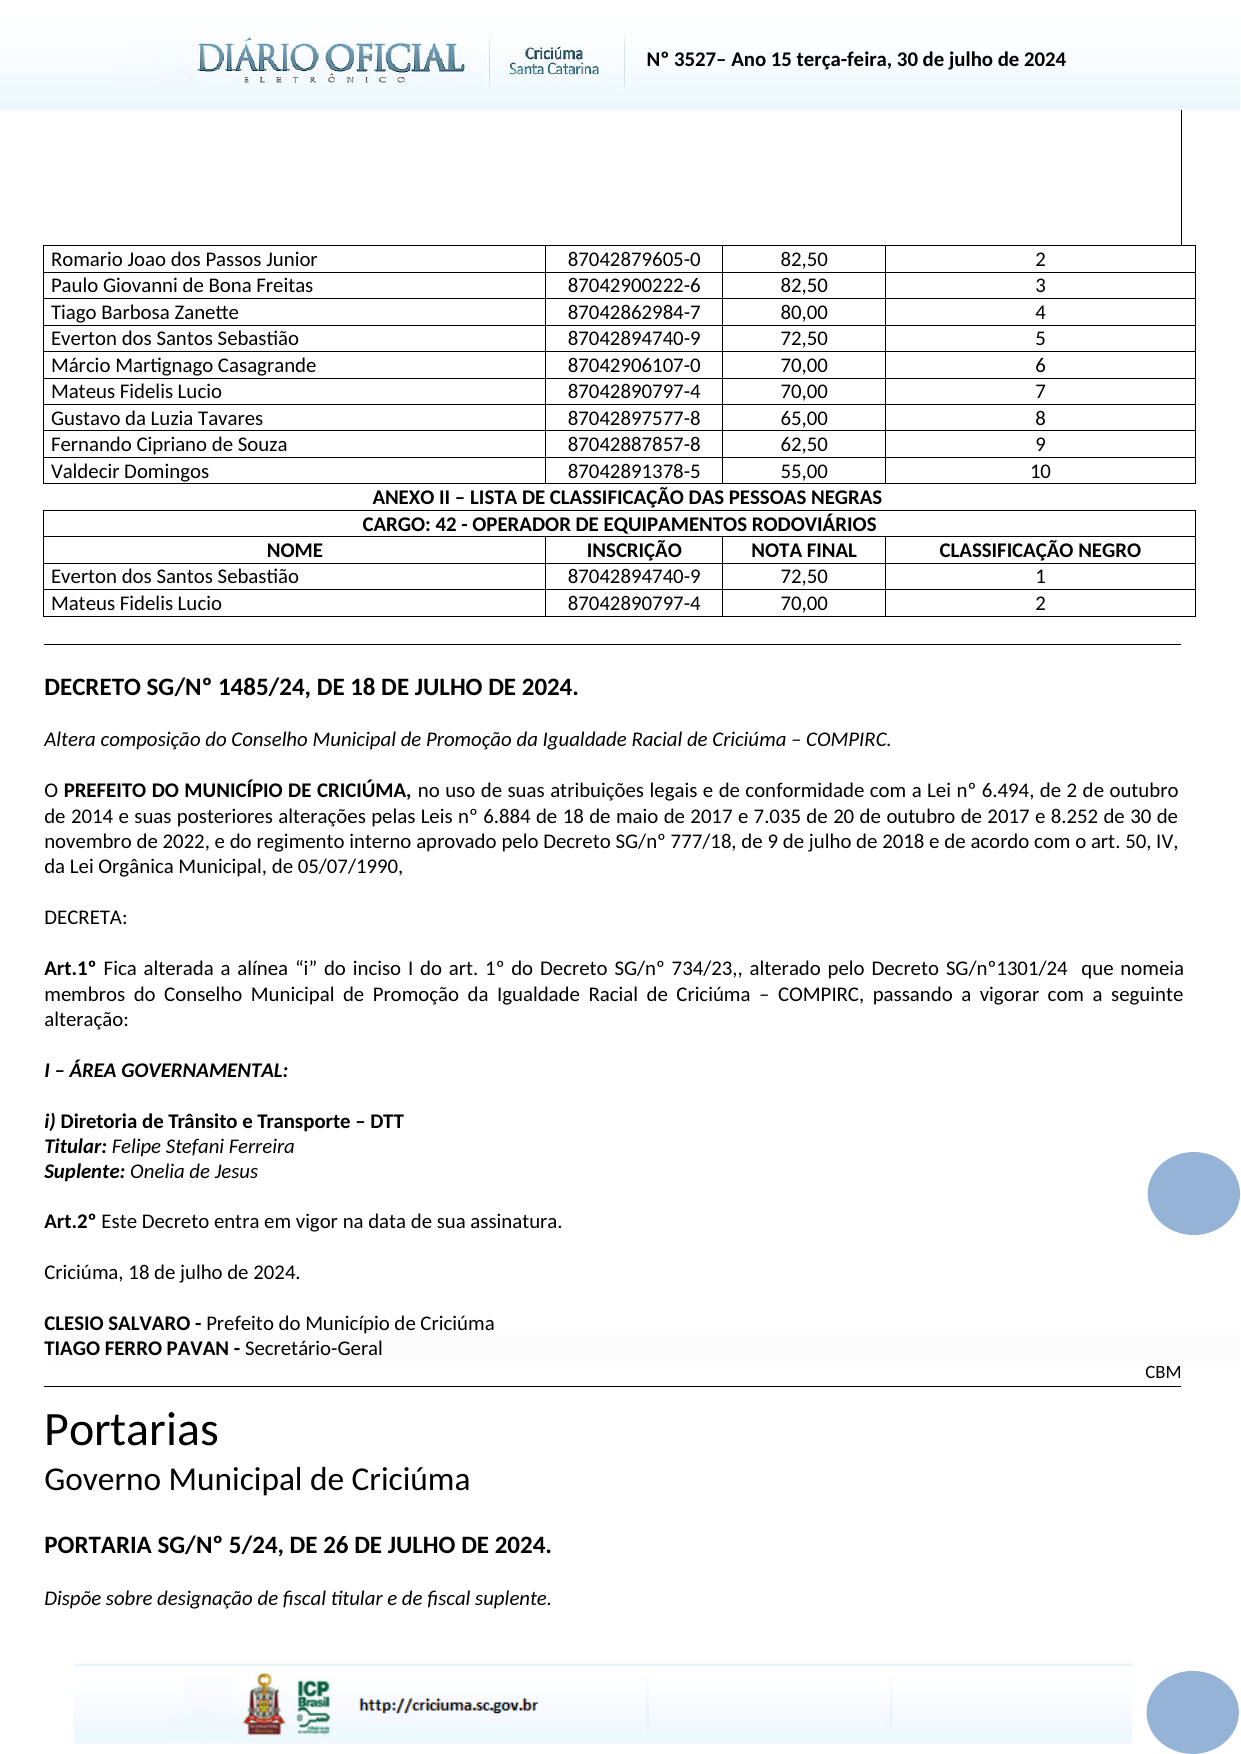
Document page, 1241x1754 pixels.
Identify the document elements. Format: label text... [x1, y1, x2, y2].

text O PREFEITO DO MUNICÍPIO DE CRICIÚMA, no uso de suas atribuições legais e de conformidade com a Lei nº 6.494, de 2 de outubro de 2014 e suas posteriores alterações pelas Leis nº 6.884 de 18 de maio de 2017 e 7.035 de 20 de outubro de 2017 e 8.252 de 30 de novembro de 2022, e do regimento interno aprovado pelo Decreto SG/nº 777/18, de 9 de julho de 2018 e de acordo com o art. 50, IV, da Lei Orgânica Municipal, de 05/07/1990, [44, 777, 1181, 879]
table_cell Everton dos Santos Sebastião [44, 564, 545, 589]
text TIAGO FERRO PAVAN - Secretário-Geral [44, 1335, 1240, 1361]
table_cell Gustavo da Luzia Tavares [44, 405, 545, 430]
table_cell 87042890797-4 [546, 379, 722, 404]
table_cell 6 [886, 352, 1195, 377]
table_cell CLASSIFICAÇÃO NEGRO [886, 537, 1195, 563]
table_cell 55,00 [723, 458, 885, 483]
table_cell Everton dos Santos Sebastião [44, 326, 545, 351]
table_cell 4 [886, 299, 1195, 324]
table_cell 7 [886, 379, 1195, 404]
table_cell 70,00 [723, 379, 885, 404]
table_cell 9 [886, 431, 1195, 457]
text Art.2º Este Decreto entra em vigor na data de sua assinatura. [44, 1208, 1176, 1233]
table_cell 72,50 [723, 326, 885, 351]
table_cell Tiago Barbosa Zanette [44, 299, 545, 324]
table_cell 87042862984-7 [546, 299, 722, 324]
text i) Diretoria de Trânsito e Transporte – DTT [44, 1108, 1181, 1133]
table_cell 87042900222-6 [546, 273, 722, 298]
text Portarias [44, 1399, 1181, 1458]
table_cell Valdecir Domingos [44, 458, 545, 483]
text PORTARIA SG/Nº 5/24, DE 26 DE JULHO DE 2024. [44, 1529, 1181, 1559]
table_cell 87042879605-0 [546, 246, 722, 272]
text ANEXO II – LISTA DE CLASSIFICAÇÃO DAS PESSOAS NEGRAS [74, 484, 1181, 510]
table_cell Mateus Fidelis Lucio [44, 590, 545, 616]
text Suplente: Onelia de Jesus [44, 1159, 1166, 1184]
table_cell 65,00 [723, 405, 885, 430]
table_cell 1 [886, 564, 1195, 589]
table_cell 82,50 [723, 273, 885, 298]
table_cell Fernando Cipriano de Souza [44, 431, 545, 457]
table_cell 5 [886, 326, 1195, 351]
table_cell 3 [886, 273, 1195, 298]
table_cell 87042906107-0 [546, 352, 722, 377]
table_cell 70,00 [723, 352, 885, 377]
text Dispõe sobre designação de fiscal titular e de fiscal suplente. [44, 1585, 1181, 1610]
text Art.1º Fica alterada a alínea “i” do inciso I do art. 1º do Decreto SG/nº 734/23,, alterado pelo Decreto SG/nº1301/24 que nomeia membros do Conselho Municipal de Promoção da Igualdade Racial de Criciúma – COMPIRC, passando a vigorar com a seguinte alteração: [44, 955, 1186, 1032]
table_cell 87042894740-9 [546, 564, 722, 589]
text DECRETO SG/Nº 1485/24, DE 18 DE JULHO DE 2024. [44, 671, 1181, 701]
table_cell 10 [886, 458, 1195, 483]
table_cell Márcio Martignago Casagrande [44, 352, 545, 377]
table_cell 2 [886, 246, 1195, 272]
text CLESIO SALVARO - Prefeito do Município de Criciúma [44, 1310, 1240, 1335]
table_cell 87042897577-8 [546, 405, 722, 430]
text Titular: Felipe Stefani Ferreira [44, 1133, 1181, 1159]
table_cell 2 [886, 590, 1195, 616]
table_header CARGO: 42 - OPERADOR DE EQUIPAMENTOS RODOVIÁRIOS [44, 511, 1195, 536]
table_cell 87042894740-9 [546, 326, 722, 351]
text I – ÁREA GOVERNAMENTAL: [44, 1057, 1186, 1082]
table_cell INSCRIÇÃO [546, 537, 722, 563]
table_cell 87042891378-5 [546, 458, 722, 483]
table_cell Paulo Giovanni de Bona Freitas [44, 273, 545, 298]
table_cell 8 [886, 405, 1195, 430]
table_cell NOME [44, 537, 545, 563]
text DECRETA: [44, 904, 1186, 930]
table_cell 72,50 [723, 564, 885, 589]
table_cell 62,50 [723, 431, 885, 457]
table_cell 87042890797-4 [546, 590, 722, 616]
table_cell NOTA FINAL [723, 537, 885, 563]
table_cell Mateus Fidelis Lucio [44, 379, 545, 404]
table_cell 87042887857-8 [546, 431, 722, 457]
table_cell 80,00 [723, 299, 885, 324]
table_cell Romario Joao dos Passos Junior [44, 246, 545, 272]
table_cell 70,00 [723, 590, 885, 616]
text Altera composição do Conselho Municipal de Promoção da Igualdade Racial de Criciúma – COMPIRC. [44, 727, 1181, 752]
text CBM [44, 1361, 1181, 1386]
table_cell 82,50 [723, 246, 885, 272]
text Governo Municipal de Criciúma [44, 1458, 1181, 1498]
text Criciúma, 18 de julho de 2024. [44, 1259, 1181, 1284]
